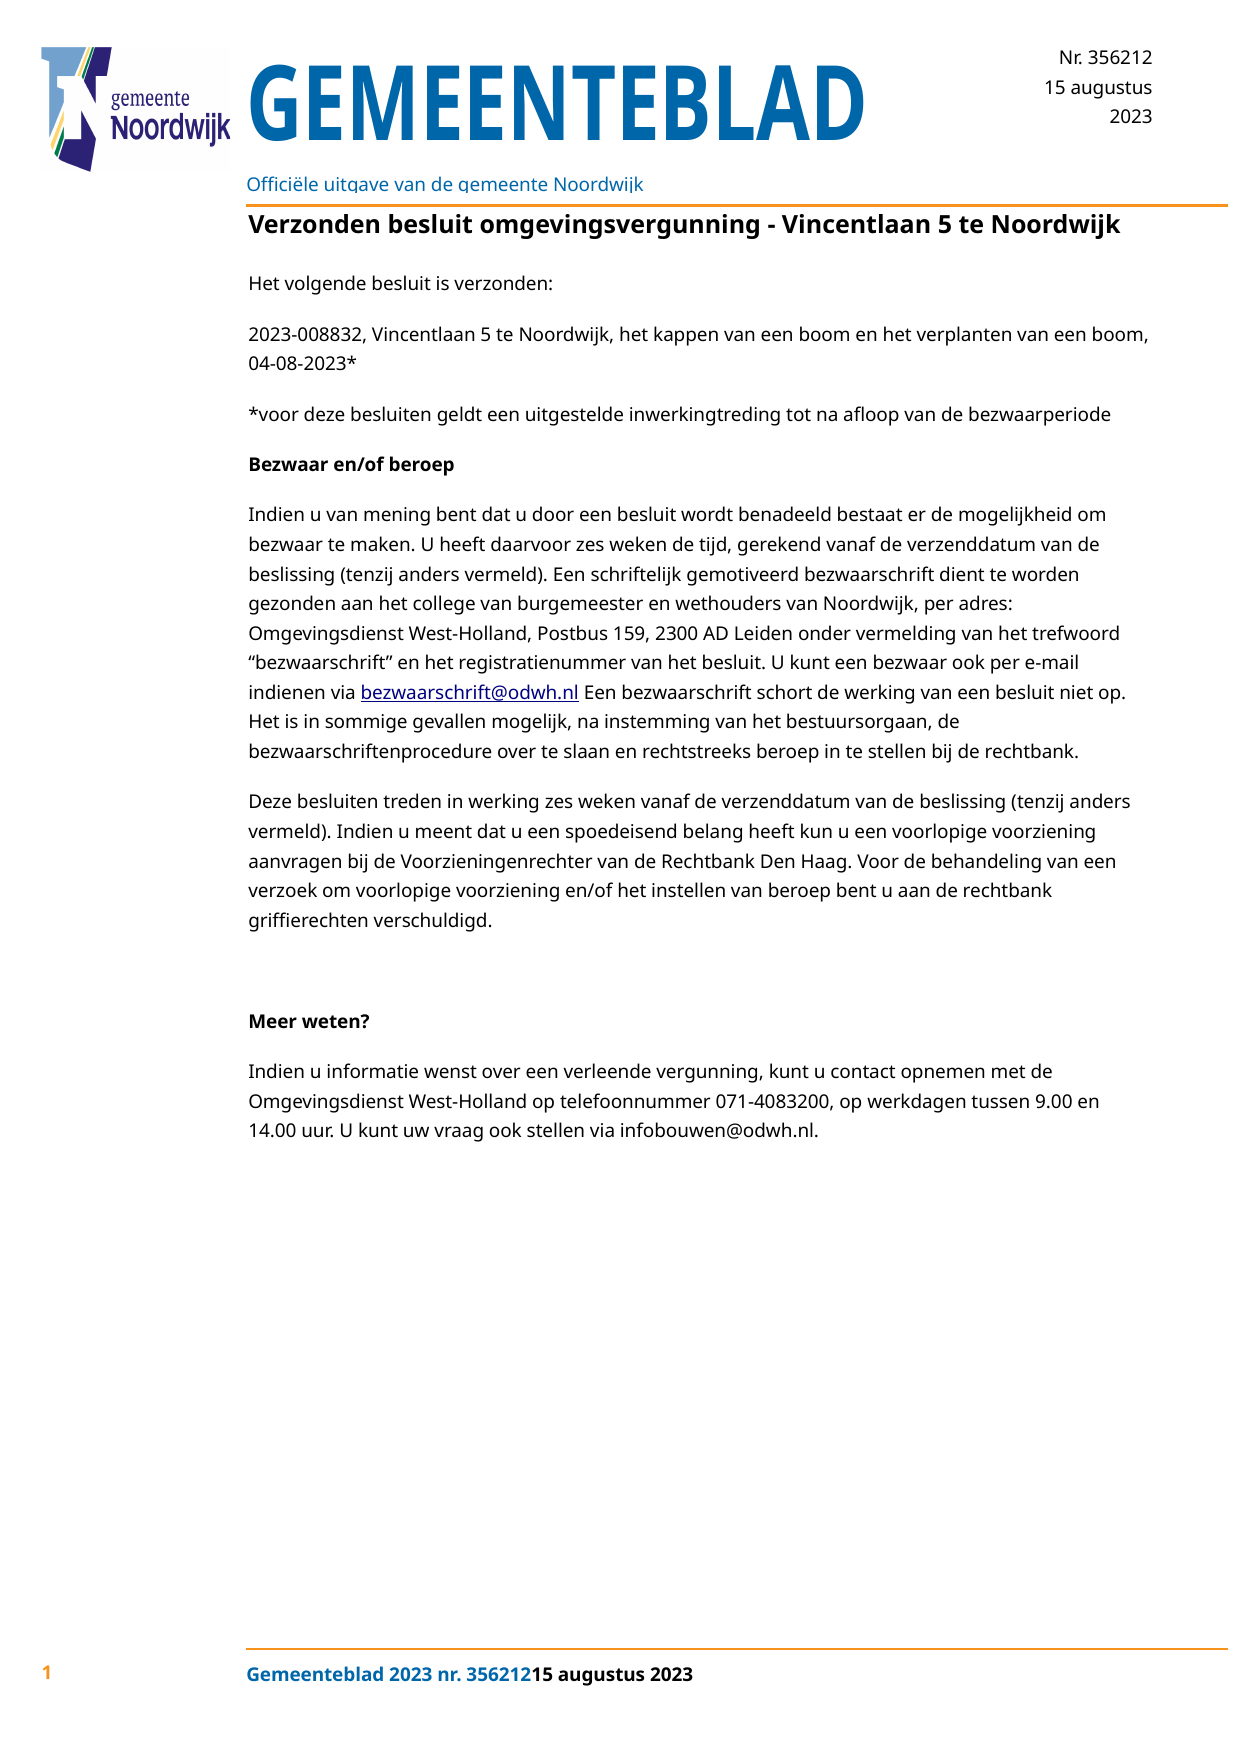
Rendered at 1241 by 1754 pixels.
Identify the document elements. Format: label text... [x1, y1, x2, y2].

text Meer weten? [248, 1008, 1152, 1033]
text Indien u informatie wenst over een verleende vergunning, kunt u contact opnemen met de Omgevingsdienst West-Holland op telefoonnummer 071-4083200, op werkdagen tussen 9.00 en 14.00 uur. U kunt uw vraag ook stellen via infobouwen@odwh.nl. [248, 1058, 1152, 1143]
text Het volgende besluit is verzonden: [248, 270, 1152, 296]
text Deze besluiten treden in werking zes weken vanaf de verzenddatum van de beslissing (tenzij anders vermeld). Indien u meent dat u een spoedeisend belang heeft kun u een voorlopige voorziening aanvragen bij de Voorzieningenrechter van de Rechtbank Den Haag. Voor de behandeling van een verzoek om voorlopige voorziening en/of het instellen van beroep bent u aan de rechtbank griffierechten verschuldigd. [248, 789, 1152, 933]
text *voor deze besluiten geldt een uitgestelde inwerkingtreding tot na afloop van de bezwaarperiode [248, 401, 1152, 426]
text Indien u van mening bent dat u door een besluit wordt benadeeld bestaat er de mogelijkheid om bezwaar te maken. U heeft daarvoor zes weken de tijd, gerekend vanaf de verzenddatum van de beslissing (tenzij anders vermeld). Een schriftelijk gemotiveerd bezwaarschrift dient te worden gezonden aan het college van burgemeester en wethouders van Noordwijk, per adres: Omgevingsdienst West-Holland, Postbus 159, 2300 AD Leiden onder vermelding van het trefwoord “bezwaarschrift” en het registratienummer van het besluit. U kunt een bezwaar ook per e-mail indienen via bezwaarschrift@odwh.nl Een bezwaarschrift schort de werking van een besluit niet op. Het is in sommige gevallen mogelijk, na instemming van het bestuursorgaan, de bezwaarschriftenprocedure over te slaan en rechtstreeks beroep in te stellen bij de rechtbank. [248, 502, 1152, 764]
text Bezwaar en/of beroep [248, 451, 1152, 477]
text 2023-008832, Vincentlaan 5 te Noordwijk, het kappen van een boom en het verplanten van een boom, 04-08-2023* [248, 321, 1152, 376]
text Verzonden besluit omgevingsvergunning - Vincentlaan 5 te Noordwijk [248, 207, 1152, 241]
picture [41, 47, 231, 172]
